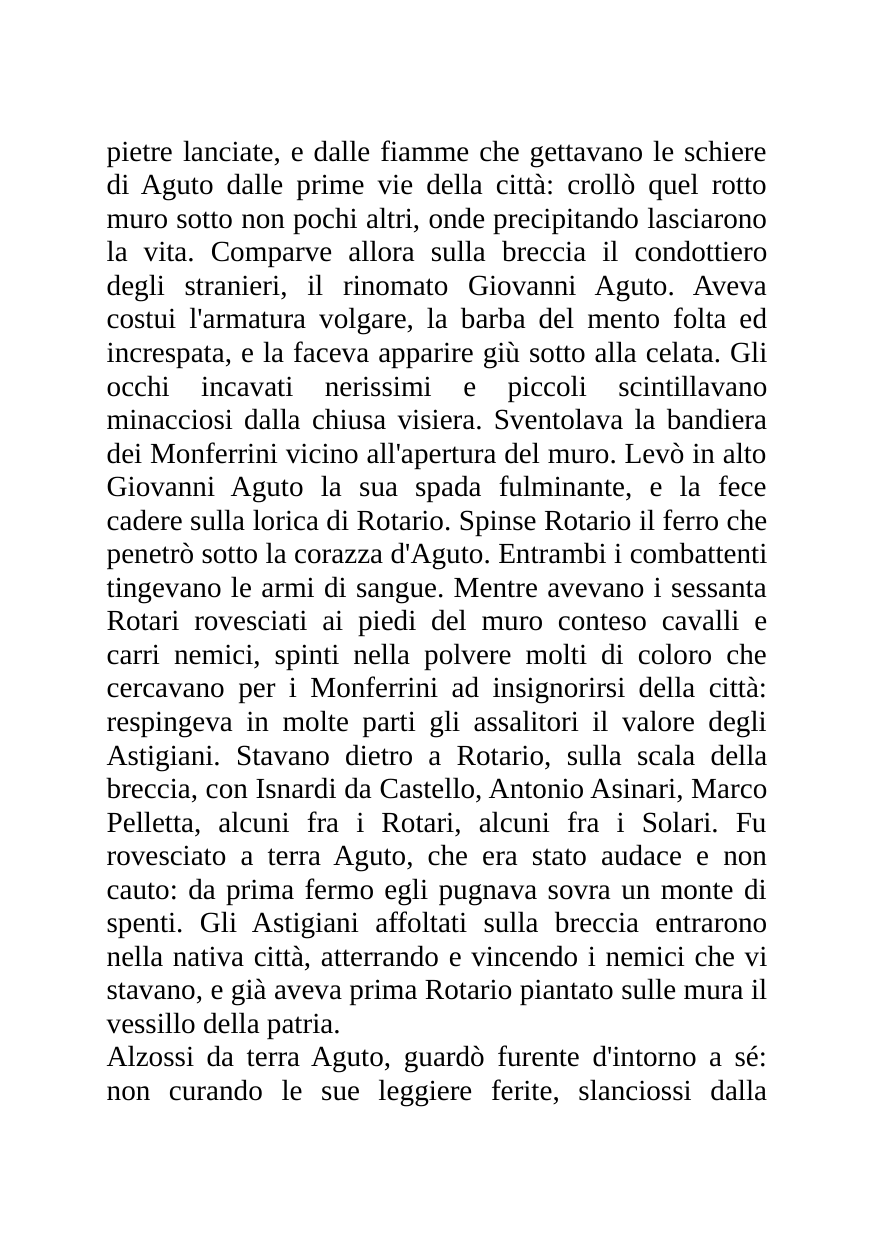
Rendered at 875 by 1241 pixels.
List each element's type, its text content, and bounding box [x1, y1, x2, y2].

text pietre lanciate, e dalle fiamme che gettavano le schiere di Aguto dalle prime vie della città: crollò quel rotto muro sotto non pochi altri, onde precipitando lasciarono la vita. Comparve allora sulla breccia il condottiero degli stranieri, il rinomato Giovanni Aguto. Aveva costui l'armatura volgare, la barba del mento folta ed increspata, e la faceva apparire giù sotto alla celata. Gli occhi incavati nerissimi e piccoli scintillavano minacciosi dalla chiusa visiera. Sventolava la bandiera dei Monferrini vicino all'apertura del muro. Levò in alto Giovanni Aguto la sua spada fulminante, e la fece cadere sulla lorica di Rotario. Spinse Rotario il ferro che penetrò sotto la corazza d'Aguto. Entrambi i combattenti tingevano le armi di sangue. Mentre avevano i sessanta Rotari rovesciati ai piedi del muro conteso cavalli e carri nemici, spinti nella polvere molti di coloro che cercavano per i Monferrini ad insignorirsi della città: respingeva in molte parti gli assalitori il valore degli Astigiani. Stavano dietro a Rotario, sulla scala della breccia, con Isnardi da Castello, Antonio Asinari, Marco Pelletta, alcuni fra i Rotari, alcuni fra i Solari. Fu rovesciato a terra Aguto, che era stato audace e non cauto: da prima fermo egli pugnava sovra un monte di spenti. Gli Astigiani affoltati sulla breccia entrarono nella nativa città, atterrando e vincendo i nemici che vi stavano, e già aveva prima Rotario piantato sulle mura il vessillo della patria. [106, 134, 768, 1039]
text Alzossi da terra Aguto, guardò furente d'intorno a sé: non curando le sue leggiere ferite, slanciossi dalla [106, 1039, 768, 1107]
